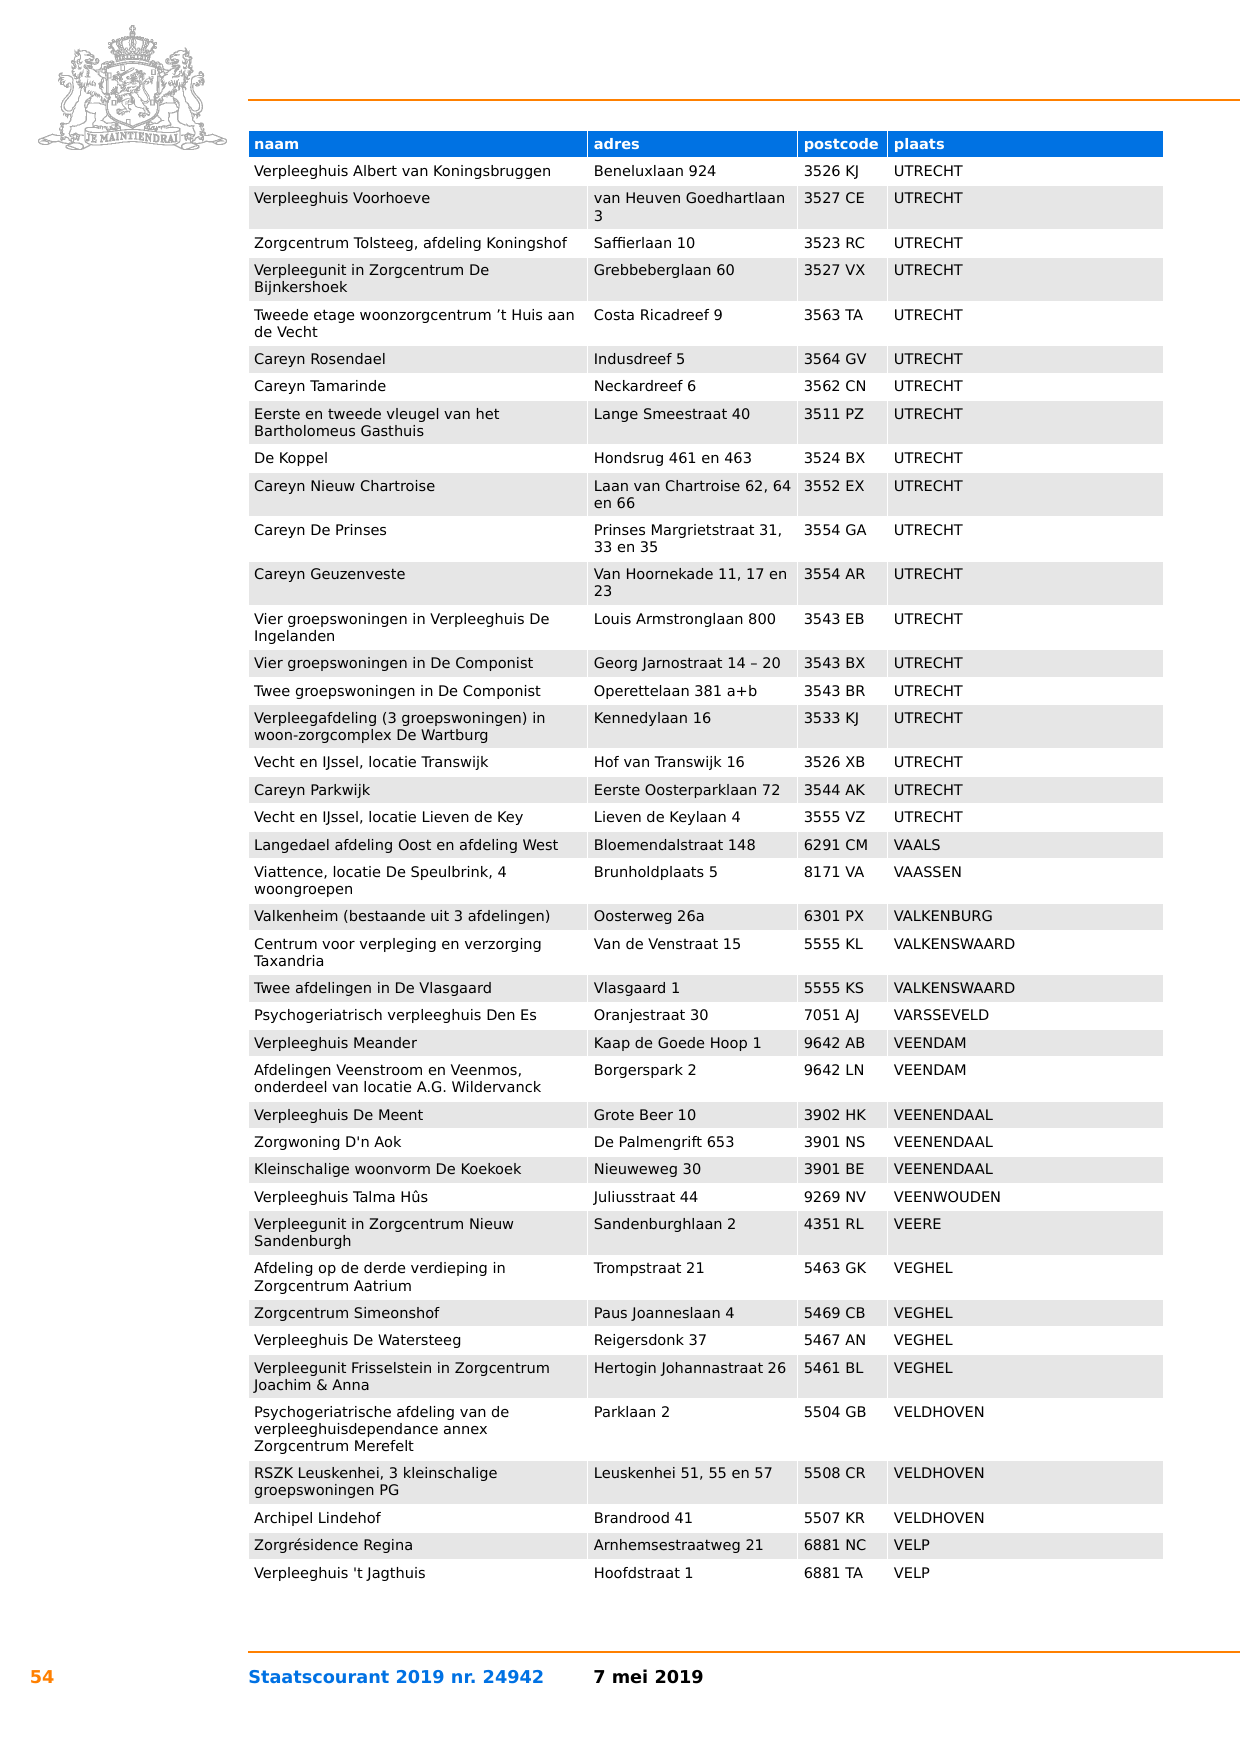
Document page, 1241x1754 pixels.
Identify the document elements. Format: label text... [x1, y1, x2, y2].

table_cell UTRECHT [888, 258, 1163, 301]
table_cell 7051 AJ [798, 1003, 887, 1029]
table_cell 3524 BX [798, 445, 887, 472]
table_cell Grebbeberglaan 60 [588, 258, 797, 301]
table_cell Lieven de Keylaan 4 [588, 804, 797, 831]
table_cell Oranjestraat 30 [588, 1003, 797, 1029]
table_cell Kleinschalige woonvorm De Koekoek [249, 1157, 587, 1183]
table_cell VELDHOVEN [888, 1399, 1163, 1459]
table_cell De Koppel [249, 445, 587, 472]
table_cell Twee afdelingen in De Vlasgaard [249, 975, 587, 1002]
table_cell Afdeling op de derde verdieping in Zorgcentrum Aatrium [249, 1256, 587, 1299]
table_cell 3563 TA [798, 302, 887, 345]
table_cell 6881 TA [798, 1560, 887, 1586]
table_cell 9642 LN [798, 1058, 887, 1101]
table_cell Afdelingen Veenstroom en Veenmos, onderdeel van locatie A.G. Wildervanck [249, 1058, 587, 1101]
table_cell Zorgrésidence Regina [249, 1533, 587, 1559]
table_cell Careyn Tamarinde [249, 374, 587, 400]
table_cell 5555 KS [798, 975, 887, 1002]
table_cell VEGHEL [888, 1300, 1163, 1326]
table_cell Verpleeghuis Voorhoeve [249, 186, 587, 229]
table_cell Brunholdplaats 5 [588, 859, 797, 902]
table_cell VEENENDAAL [888, 1157, 1163, 1183]
table_cell Verpleeghuis Talma Hûs [249, 1184, 587, 1210]
table_cell Archipel Lindehof [249, 1505, 587, 1531]
table_cell Hof van Transwijk 16 [588, 750, 797, 776]
table_cell VELDHOVEN [888, 1505, 1163, 1531]
table_cell VAASSEN [888, 859, 1163, 902]
table_cell 3554 AR [798, 562, 887, 605]
table_cell VEERE [888, 1211, 1163, 1255]
table_cell VEENENDAAL [888, 1102, 1163, 1128]
table_cell Careyn Rosendael [249, 346, 587, 373]
table_cell Brandrood 41 [588, 1505, 797, 1531]
table_cell 5555 KL [798, 931, 887, 974]
table_cell 3564 GV [798, 346, 887, 373]
table_cell Valkenheim (bestaande uit 3 afdelingen) [249, 904, 587, 930]
table_cell VELP [888, 1533, 1163, 1559]
table_cell Twee groepswoningen in De Componist [249, 678, 587, 704]
table_cell 5508 CR [798, 1461, 887, 1504]
table_cell Vecht en IJssel, locatie Lieven de Key [249, 804, 587, 831]
table_cell Careyn Parkwijk [249, 777, 587, 803]
table_cell Psychogeriatrisch verpleeghuis Den Es [249, 1003, 587, 1029]
table_cell Tweede etage woonzorgcentrum ’t Huis aan de Vecht [249, 302, 587, 345]
table_cell UTRECHT [888, 517, 1163, 561]
table_cell Careyn Geuzenveste [249, 562, 587, 605]
table_cell Eerste en tweede vleugel van het Bartholomeus Gasthuis [249, 401, 587, 444]
table_cell 3555 VZ [798, 804, 887, 831]
table_cell Verpleegunit Frisselstein in Zorgcentrum Joachim & Anna [249, 1355, 587, 1398]
picture [38, 25, 227, 150]
table_cell Trompstraat 21 [588, 1256, 797, 1299]
table_cell Vier groepswoningen in Verpleeghuis De Ingelanden [249, 606, 587, 649]
table_cell VARSSEVELD [888, 1003, 1163, 1029]
table_cell Psychogeriatrische afdeling van de verpleeghuisdependance annex Zorgcentrum Merefelt [249, 1399, 587, 1459]
table_cell VEGHEL [888, 1256, 1163, 1299]
table_cell VEENDAM [888, 1030, 1163, 1056]
table_cell 9642 AB [798, 1030, 887, 1056]
table_cell VALKENBURG [888, 904, 1163, 930]
table_cell Vecht en IJssel, locatie Transwijk [249, 750, 587, 776]
table_cell Kennedylaan 16 [588, 705, 797, 748]
table_cell 3902 HK [798, 1102, 887, 1128]
table_cell Van Hoornekade 11, 17 en 23 [588, 562, 797, 605]
table_cell Kaap de Goede Hoop 1 [588, 1030, 797, 1056]
table_cell UTRECHT [888, 230, 1163, 256]
table_cell VALKENSWAARD [888, 931, 1163, 974]
table_cell VEENENDAAL [888, 1129, 1163, 1156]
table_cell UTRECHT [888, 302, 1163, 345]
table_cell UTRECHT [888, 473, 1163, 516]
table_cell 3523 RC [798, 230, 887, 256]
table_cell 3544 AK [798, 777, 887, 803]
table_cell VEENWOUDEN [888, 1184, 1163, 1210]
table_cell Verpleeghuis Meander [249, 1030, 587, 1056]
table_cell Prinses Margrietstraat 31, 33 en 35 [588, 517, 797, 561]
table_cell 5463 GK [798, 1256, 887, 1299]
table_cell Verpleegunit in Zorgcentrum Nieuw Sandenburgh [249, 1211, 587, 1255]
table_cell Zorgcentrum Simeonshof [249, 1300, 587, 1326]
table_cell Neckardreef 6 [588, 374, 797, 400]
table_cell Langedael afdeling Oost en afdeling West [249, 832, 587, 858]
table_cell 3901 NS [798, 1129, 887, 1156]
table_cell VEENDAM [888, 1058, 1163, 1101]
table_cell Verpleeghuis De Meent [249, 1102, 587, 1128]
table_cell VELDHOVEN [888, 1461, 1163, 1504]
table_cell UTRECHT [888, 158, 1163, 185]
table_cell 6291 CM [798, 832, 887, 858]
table_cell Paus Joanneslaan 4 [588, 1300, 797, 1326]
table_cell Careyn De Prinses [249, 517, 587, 561]
table_cell VALKENSWAARD [888, 975, 1163, 1002]
table_cell van Heuven Goedhartlaan 3 [588, 186, 797, 229]
table_cell Zorgwoning D'n Aok [249, 1129, 587, 1156]
table_cell 3554 GA [798, 517, 887, 561]
table_cell 6301 PX [798, 904, 887, 930]
table_cell RSZK Leuskenhei, 3 kleinschalige groepswoningen PG [249, 1461, 587, 1504]
table_cell Parklaan 2 [588, 1399, 797, 1459]
table_cell Oosterweg 26a [588, 904, 797, 930]
table_cell 9269 NV [798, 1184, 887, 1210]
table_cell UTRECHT [888, 777, 1163, 803]
table_cell Costa Ricadreef 9 [588, 302, 797, 345]
table_cell Reigersdonk 37 [588, 1328, 797, 1354]
table_cell Leuskenhei 51, 55 en 57 [588, 1461, 797, 1504]
table_cell Laan van Chartroise 62, 64 en 66 [588, 473, 797, 516]
table_cell 3526 XB [798, 750, 887, 776]
table_cell Eerste Oosterparklaan 72 [588, 777, 797, 803]
table_cell Saffierlaan 10 [588, 230, 797, 256]
table_cell UTRECHT [888, 562, 1163, 605]
table_cell 3527 CE [798, 186, 887, 229]
table_cell 3543 BR [798, 678, 887, 704]
table_cell Hertogin Johannastraat 26 [588, 1355, 797, 1398]
table_cell Juliusstraat 44 [588, 1184, 797, 1210]
table_cell 3543 BX [798, 650, 887, 677]
table_cell 5467 AN [798, 1328, 887, 1354]
table_header plaats [888, 131, 1163, 157]
table_cell UTRECHT [888, 186, 1163, 229]
table_cell Indusdreef 5 [588, 346, 797, 373]
table_cell Operettelaan 381 a+b [588, 678, 797, 704]
table_cell UTRECHT [888, 650, 1163, 677]
table_cell VELP [888, 1560, 1163, 1586]
table_cell Van de Venstraat 15 [588, 931, 797, 974]
table_cell Lange Smeestraat 40 [588, 401, 797, 444]
table_cell Grote Beer 10 [588, 1102, 797, 1128]
table_cell 3552 EX [798, 473, 887, 516]
table_cell VAALS [888, 832, 1163, 858]
table_header naam [249, 131, 587, 157]
table_cell Louis Armstronglaan 800 [588, 606, 797, 649]
table_cell 3901 BE [798, 1157, 887, 1183]
table_cell Nieuweweg 30 [588, 1157, 797, 1183]
table_cell 5507 KR [798, 1505, 887, 1531]
table_cell Verpleegafdeling (3 groepswoningen) in woon-zorgcomplex De Wartburg [249, 705, 587, 748]
table_cell UTRECHT [888, 750, 1163, 776]
table_header adres [588, 131, 797, 157]
table_cell Beneluxlaan 924 [588, 158, 797, 185]
table_cell 4351 RL [798, 1211, 887, 1255]
table_cell UTRECHT [888, 705, 1163, 748]
table_cell 6881 NC [798, 1533, 887, 1559]
table_cell Arnhemsestraatweg 21 [588, 1533, 797, 1559]
table_cell Centrum voor verpleging en verzorging Taxandria [249, 931, 587, 974]
table_cell UTRECHT [888, 374, 1163, 400]
table_cell Verpleeghuis De Watersteeg [249, 1328, 587, 1354]
table_cell 5469 CB [798, 1300, 887, 1326]
table_cell Verpleegunit in Zorgcentrum De Bijnkershoek [249, 258, 587, 301]
table_cell 3511 PZ [798, 401, 887, 444]
table_cell UTRECHT [888, 606, 1163, 649]
table_cell 5461 BL [798, 1355, 887, 1398]
table_cell Verpleeghuis 't Jagthuis [249, 1560, 587, 1586]
table_cell Borgerspark 2 [588, 1058, 797, 1101]
table_cell VEGHEL [888, 1328, 1163, 1354]
table_cell De Palmengrift 653 [588, 1129, 797, 1156]
table_cell UTRECHT [888, 445, 1163, 472]
table_cell 3527 VX [798, 258, 887, 301]
table_cell UTRECHT [888, 804, 1163, 831]
table_cell UTRECHT [888, 346, 1163, 373]
table_cell Vlasgaard 1 [588, 975, 797, 1002]
table_cell Bloemendalstraat 148 [588, 832, 797, 858]
table_cell 8171 VA [798, 859, 887, 902]
table_cell Georg Jarnostraat 14 – 20 [588, 650, 797, 677]
table_cell UTRECHT [888, 678, 1163, 704]
table_cell Viattence, locatie De Speulbrink, 4 woongroepen [249, 859, 587, 902]
table_cell 3526 KJ [798, 158, 887, 185]
table_cell VEGHEL [888, 1355, 1163, 1398]
table_cell 3562 CN [798, 374, 887, 400]
table_header postcode [798, 131, 887, 157]
table_cell Hoofdstraat 1 [588, 1560, 797, 1586]
table_cell Vier groepswoningen in De Componist [249, 650, 587, 677]
table_cell Zorgcentrum Tolsteeg, afdeling Koningshof [249, 230, 587, 256]
table_cell Hondsrug 461 en 463 [588, 445, 797, 472]
table_cell UTRECHT [888, 401, 1163, 444]
table_cell 3533 KJ [798, 705, 887, 748]
table_cell Sandenburghlaan 2 [588, 1211, 797, 1255]
table_cell 5504 GB [798, 1399, 887, 1459]
table_cell 3543 EB [798, 606, 887, 649]
table_cell Careyn Nieuw Chartroise [249, 473, 587, 516]
table_cell Verpleeghuis Albert van Koningsbruggen [249, 158, 587, 185]
